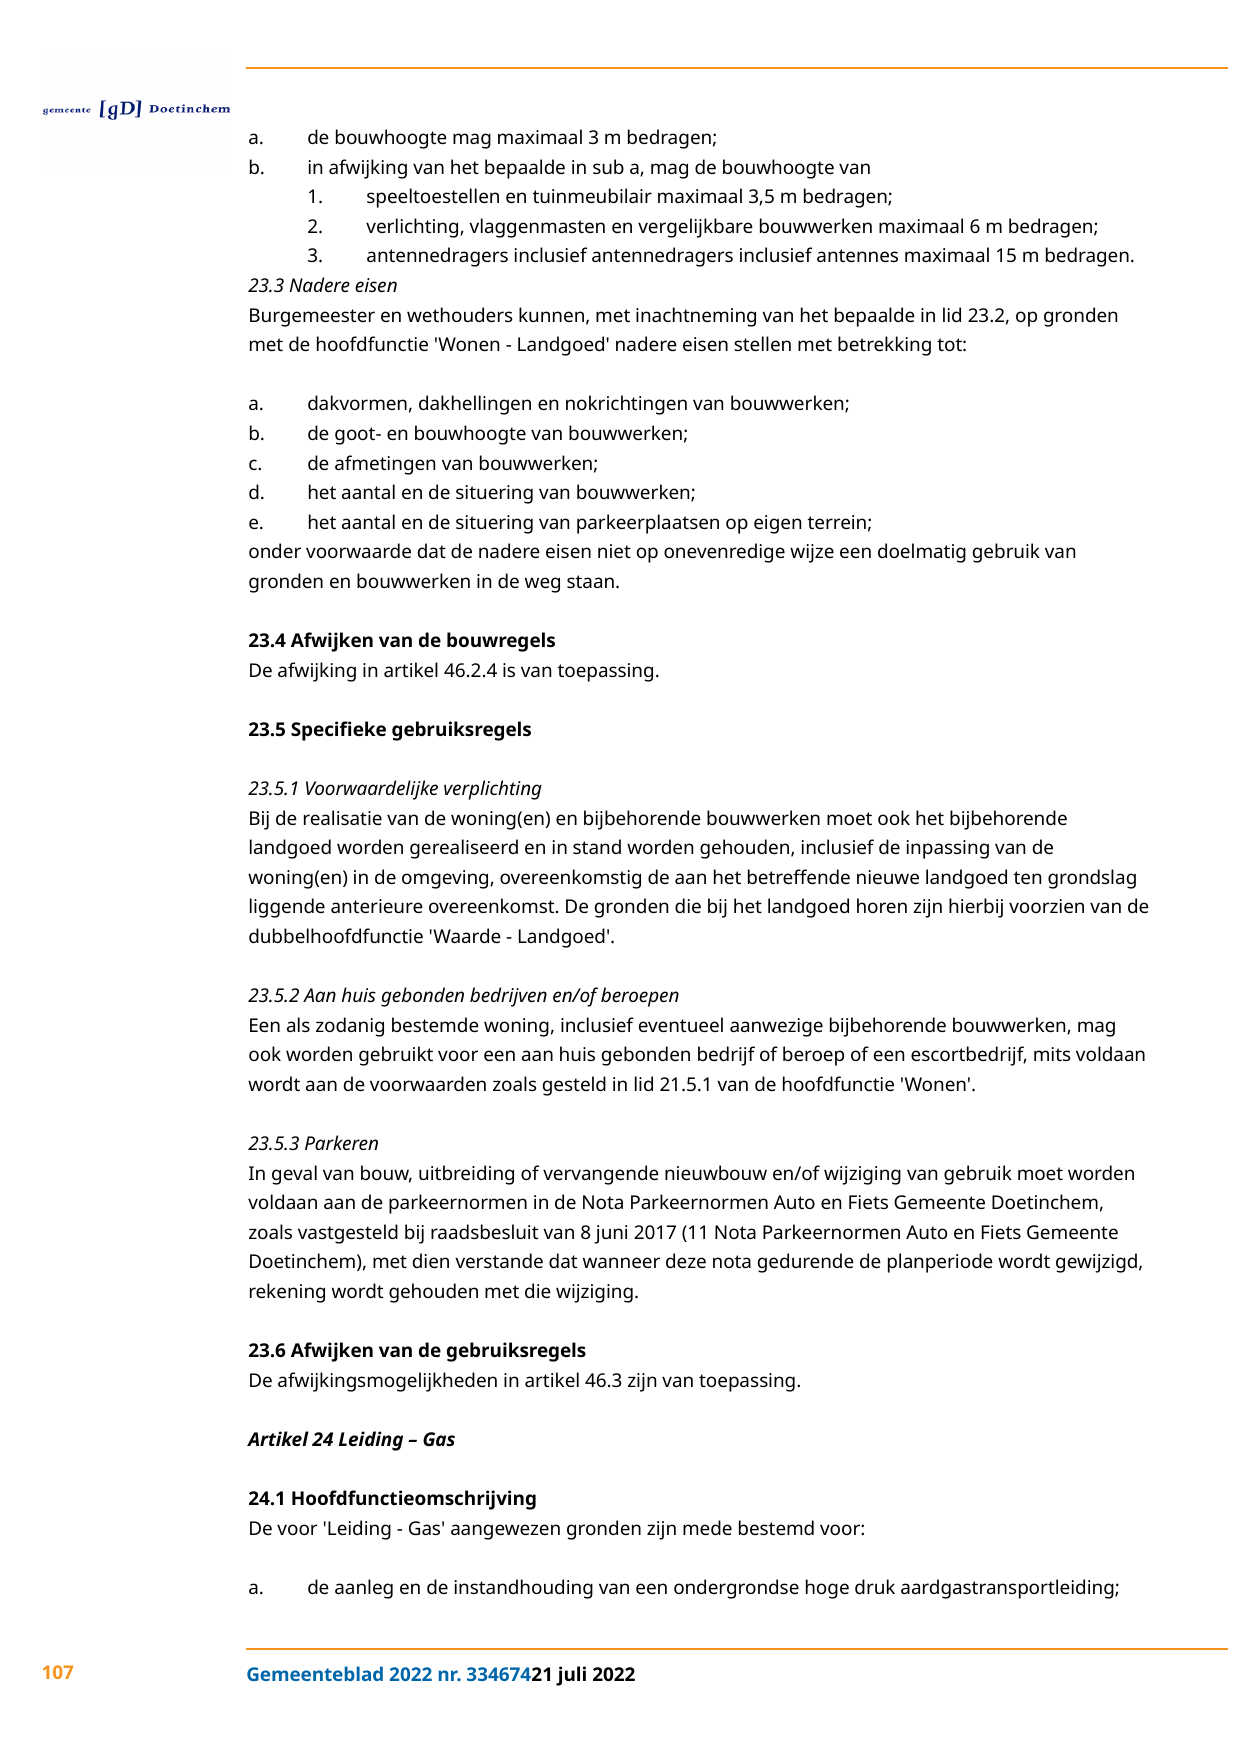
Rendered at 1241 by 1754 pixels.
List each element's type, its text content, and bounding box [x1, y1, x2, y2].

text onder voorwaarde dat de nadere eisen niet op onevenredige wijze een doelmatig gebruik van gronden en bouwwerken in de weg staan. [248, 538, 1152, 594]
list de bouwhoogte mag maximaal 3 m bedragen; [248, 124, 1152, 150]
text De afwijkingsmogelijkheden in artikel 46.3 zijn van toepassing. [248, 1367, 1152, 1393]
text 23.4 Afwijken van de bouwregels [248, 627, 1152, 653]
list de afmetingen van bouwwerken; [248, 450, 1152, 476]
list dakvormen, dakhellingen en nokrichtingen van bouwwerken; [248, 391, 1152, 416]
text 23.5.2 Aan huis gebonden bedrijven en/of beroepen [248, 982, 1152, 1008]
list het aantal en de situering van bouwwerken; [248, 479, 1152, 505]
text In geval van bouw, uitbreiding of vervangende nieuwbouw en/of wijziging van gebruik moet worden voldaan aan de parkeernormen in de Nota Parkeernormen Auto en Fiets Gemeente Doetinchem, zoals vastgesteld bij raadsbesluit van 8 juni 2017 (11 Nota Parkeernormen Auto en Fiets Gemeente Doetinchem), met dien verstande dat wanneer deze nota gedurende de planperiode wordt gewijzigd, rekening wordt gehouden met die wijziging. [248, 1160, 1152, 1304]
list antennedragers inclusief antennedragers inclusief antennes maximaal 15 m bedragen. [307, 243, 1152, 268]
list de aanleg en de instandhouding van een ondergrondse hoge druk aardgastransportleiding; [248, 1574, 1152, 1600]
text 23.5.1 Voorwaardelijke verplichting [248, 775, 1152, 801]
text 23.6 Afwijken van de gebruiksregels [248, 1337, 1152, 1363]
text Artikel 24 Leiding – Gas [248, 1426, 1152, 1452]
text 24.1 Hoofdfunctieomschrijving [248, 1485, 1152, 1511]
list in afwijking van het bepaalde in sub a, mag de bouwhoogte van [248, 154, 1152, 180]
text Burgemeester en wethouders kunnen, met inachtneming van het bepaalde in lid 23.2, op gronden met de hoofdfunctie 'Wonen - Landgoed' nadere eisen stellen met betrekking tot: [248, 302, 1152, 357]
text 23.3 Nadere eisen [248, 272, 1152, 298]
list speeltoestellen en tuinmeubilair maximaal 3,5 m bedragen; [307, 183, 1152, 209]
text Een als zodanig bestemde woning, inclusief eventueel aanwezige bijbehorende bouwwerken, mag ook worden gebruikt voor een aan huis gebonden bedrijf of beroep of een escortbedrijf, mits voldaan wordt aan de voorwaarden zoals gesteld in lid 21.5.1 van de hoofdfunctie 'Wonen'. [248, 1012, 1152, 1097]
list verlichting, vlaggenmasten en vergelijkbare bouwwerken maximaal 6 m bedragen; [307, 213, 1152, 239]
text De afwijking in artikel 46.2.4 is van toepassing. [248, 657, 1152, 683]
text Bij de realisatie van de woning(en) en bijbehorende bouwwerken moet ook het bijbehorende landgoed worden gerealiseerd en in stand worden gehouden, inclusief de inpassing van de woning(en) in de omgeving, overeenkomstig de aan het betreffende nieuwe landgoed ten grondslag liggende anterieure overeenkomst. De gronden die bij het landgoed horen zijn hierbij voorzien van de dubbelhoofdfunctie 'Waarde - Landgoed'. [248, 805, 1152, 949]
list het aantal en de situering van parkeerplaatsen op eigen terrein; [248, 509, 1152, 535]
list de goot- en bouwhoogte van bouwwerken; [248, 420, 1152, 446]
text De voor 'Leiding - Gas' aangewezen gronden zijn mede bestemd voor: [248, 1515, 1152, 1541]
text 23.5 Specifieke gebruiksregels [248, 716, 1152, 742]
text 23.5.3 Parkeren [248, 1130, 1152, 1156]
picture [41, 47, 231, 172]
